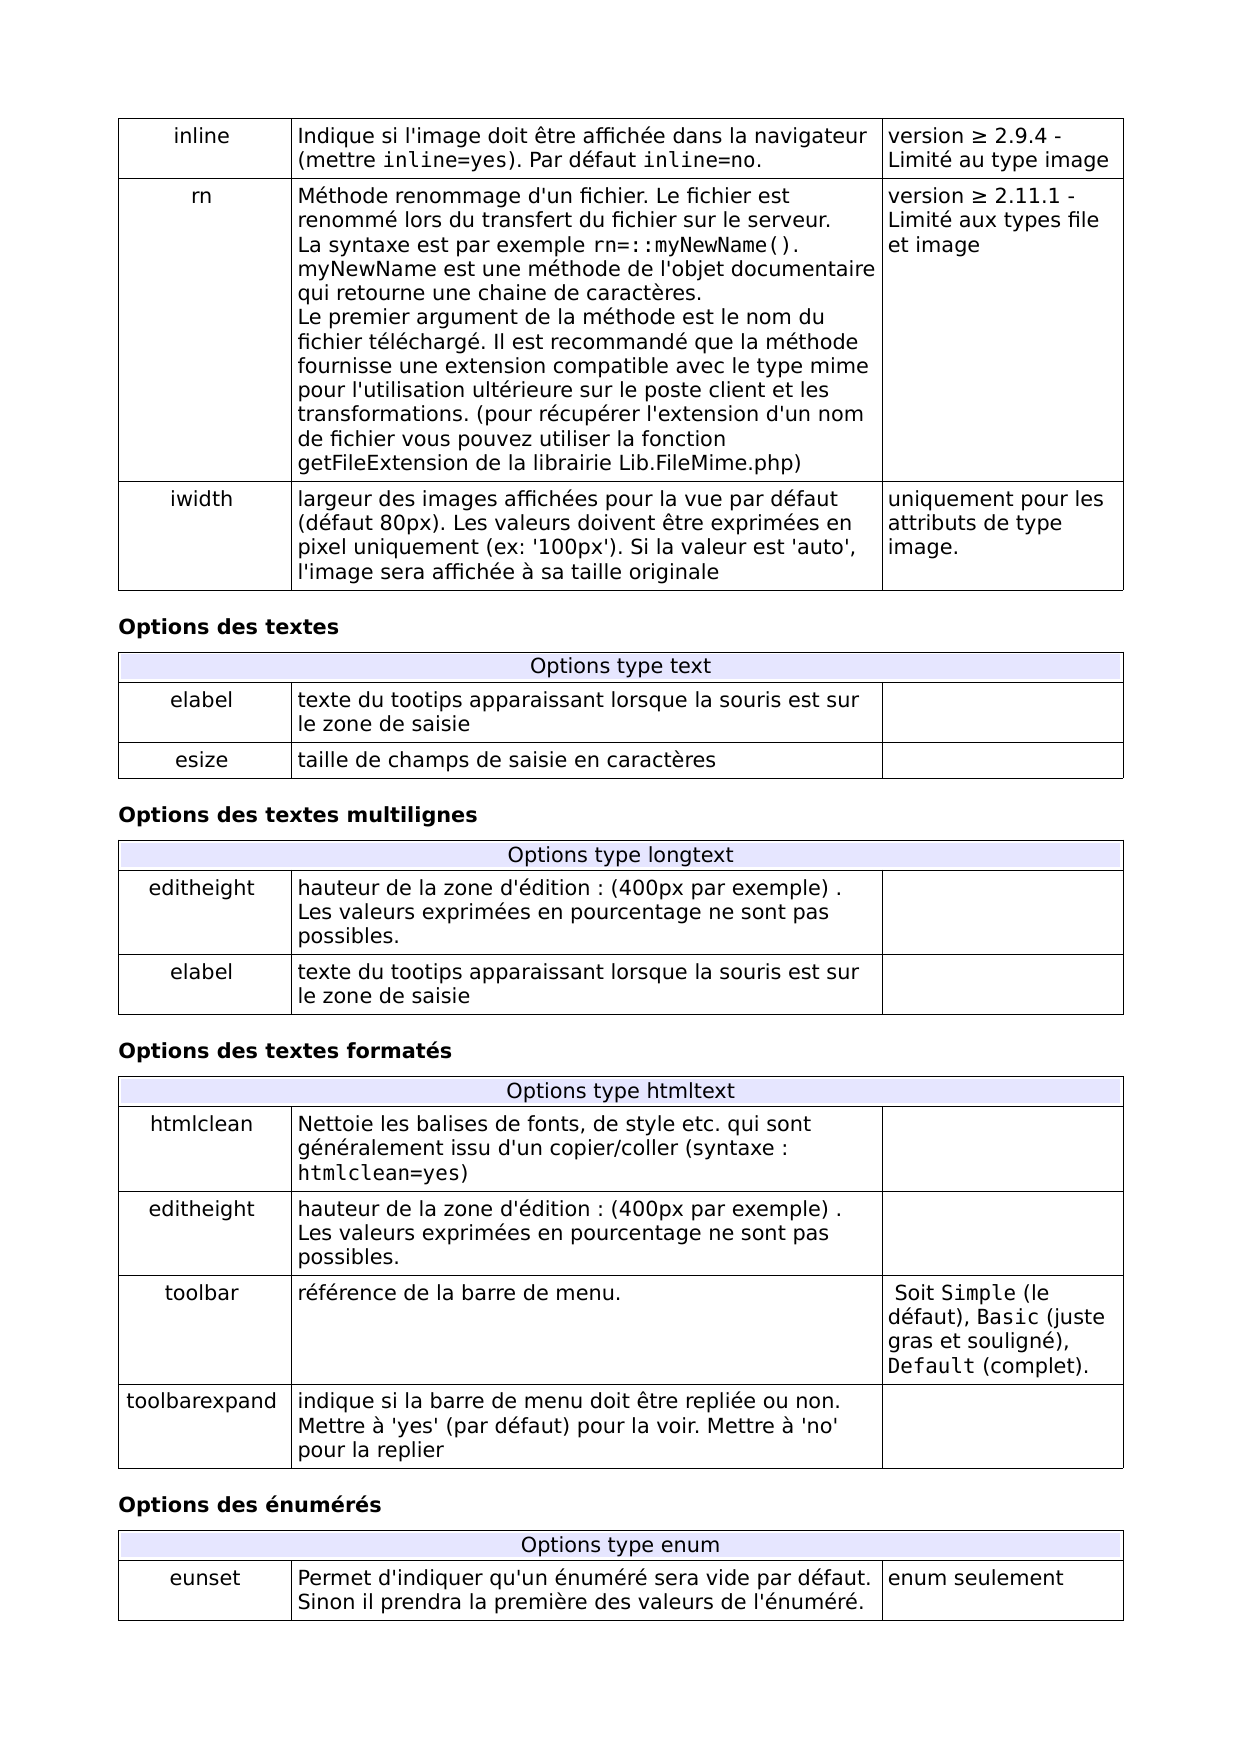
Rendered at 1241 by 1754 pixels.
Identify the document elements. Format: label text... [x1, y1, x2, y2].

table_cell Soit Simple (le défaut), Basic (juste gras et souligné), Default (complet). [883, 1276, 1123, 1384]
table_cell htmlclean [119, 1107, 291, 1191]
table_cell editheight [119, 1192, 291, 1275]
subtitle Options des textes formatés [118, 1039, 1122, 1064]
table_cell eunset [119, 1561, 291, 1620]
table_header Options type longtext [119, 841, 1123, 870]
table_cell [883, 743, 1123, 778]
subtitle Options des textes multilignes [118, 803, 1122, 827]
table_cell version ≥ 2.9.4 - Limité au type image [883, 119, 1123, 178]
table_cell toolbar [119, 1276, 291, 1384]
table_cell Méthode renommage d'un fichier. Le fichier est renommé lors du transfert du fichier sur le serveur. La syntaxe est par exemple rn=::myNewName(). myNewName est une méthode de l'objet documentaire qui retourne une chaine de caractères. Le premier argument de la méthode est le nom du fichier téléchargé. Il est recommandé que la méthode fournisse une extension compatible avec le type mime pour l'utilisation ultérieure sur le poste client et les transformations. (pour récupérer l'extension d'un nom de fichier vous pouvez utiliser la fonction getFileExtension de la librairie Lib.FileMime.php) [292, 179, 882, 481]
table_header Options type text [119, 653, 1123, 682]
table_cell indique si la barre de menu doit être repliée ou non. Mettre à 'yes' (par défaut) pour la voir. Mettre à 'no' pour la replier [292, 1385, 882, 1468]
table_cell elabel [119, 955, 291, 1014]
table_cell esize [119, 743, 291, 778]
table_cell texte du tootips apparaissant lorsque la souris est sur le zone de saisie [292, 955, 882, 1014]
table_cell elabel [119, 683, 291, 742]
subtitle Options des énumérés [118, 1493, 1122, 1517]
table_cell taille de champs de saisie en caractères [292, 743, 882, 778]
table_cell version ≥ 2.11.1 - Limité aux types file et image [883, 179, 1123, 481]
table_cell toolbarexpand [119, 1385, 291, 1468]
subtitle Options des textes [118, 615, 1122, 639]
table_cell [883, 683, 1123, 742]
table_cell enum seulement [883, 1561, 1123, 1620]
table_cell Nettoie les balises de fonts, de style etc. qui sont généralement issu d'un copier/coller (syntaxe : htmlclean=yes) [292, 1107, 882, 1191]
table_cell inline [119, 119, 291, 178]
table_cell iwidth [119, 482, 291, 590]
table_cell [883, 955, 1123, 1014]
table_cell [883, 1385, 1123, 1468]
table_cell hauteur de la zone d'édition : (400px par exemple) . Les valeurs exprimées en pourcentage ne sont pas possibles. [292, 1192, 882, 1275]
table_cell largeur des images affichées pour la vue par défaut (défaut 80px). Les valeurs doivent être exprimées en pixel uniquement (ex: '100px'). Si la valeur est 'auto', l'image sera affichée à sa taille originale [292, 482, 882, 590]
table_cell [883, 1192, 1123, 1275]
table_cell référence de la barre de menu. [292, 1276, 882, 1384]
table_cell uniquement pour les attributs de type image. [883, 482, 1123, 590]
table_header Options type enum [119, 1531, 1123, 1560]
table_cell editheight [119, 871, 291, 954]
table_cell Indique si l'image doit être affichée dans la navigateur (mettre inline=yes). Par défaut inline=no. [292, 119, 882, 178]
table_cell Permet d'indiquer qu'un énuméré sera vide par défaut. Sinon il prendra la première des valeurs de l'énuméré. [292, 1561, 882, 1620]
table_cell [883, 871, 1123, 954]
table_cell [883, 1107, 1123, 1191]
table_cell rn [119, 179, 291, 481]
table_header Options type htmltext [119, 1077, 1123, 1106]
table_cell hauteur de la zone d'édition : (400px par exemple) . Les valeurs exprimées en pourcentage ne sont pas possibles. [292, 871, 882, 954]
table_cell texte du tootips apparaissant lorsque la souris est sur le zone de saisie [292, 683, 882, 742]
